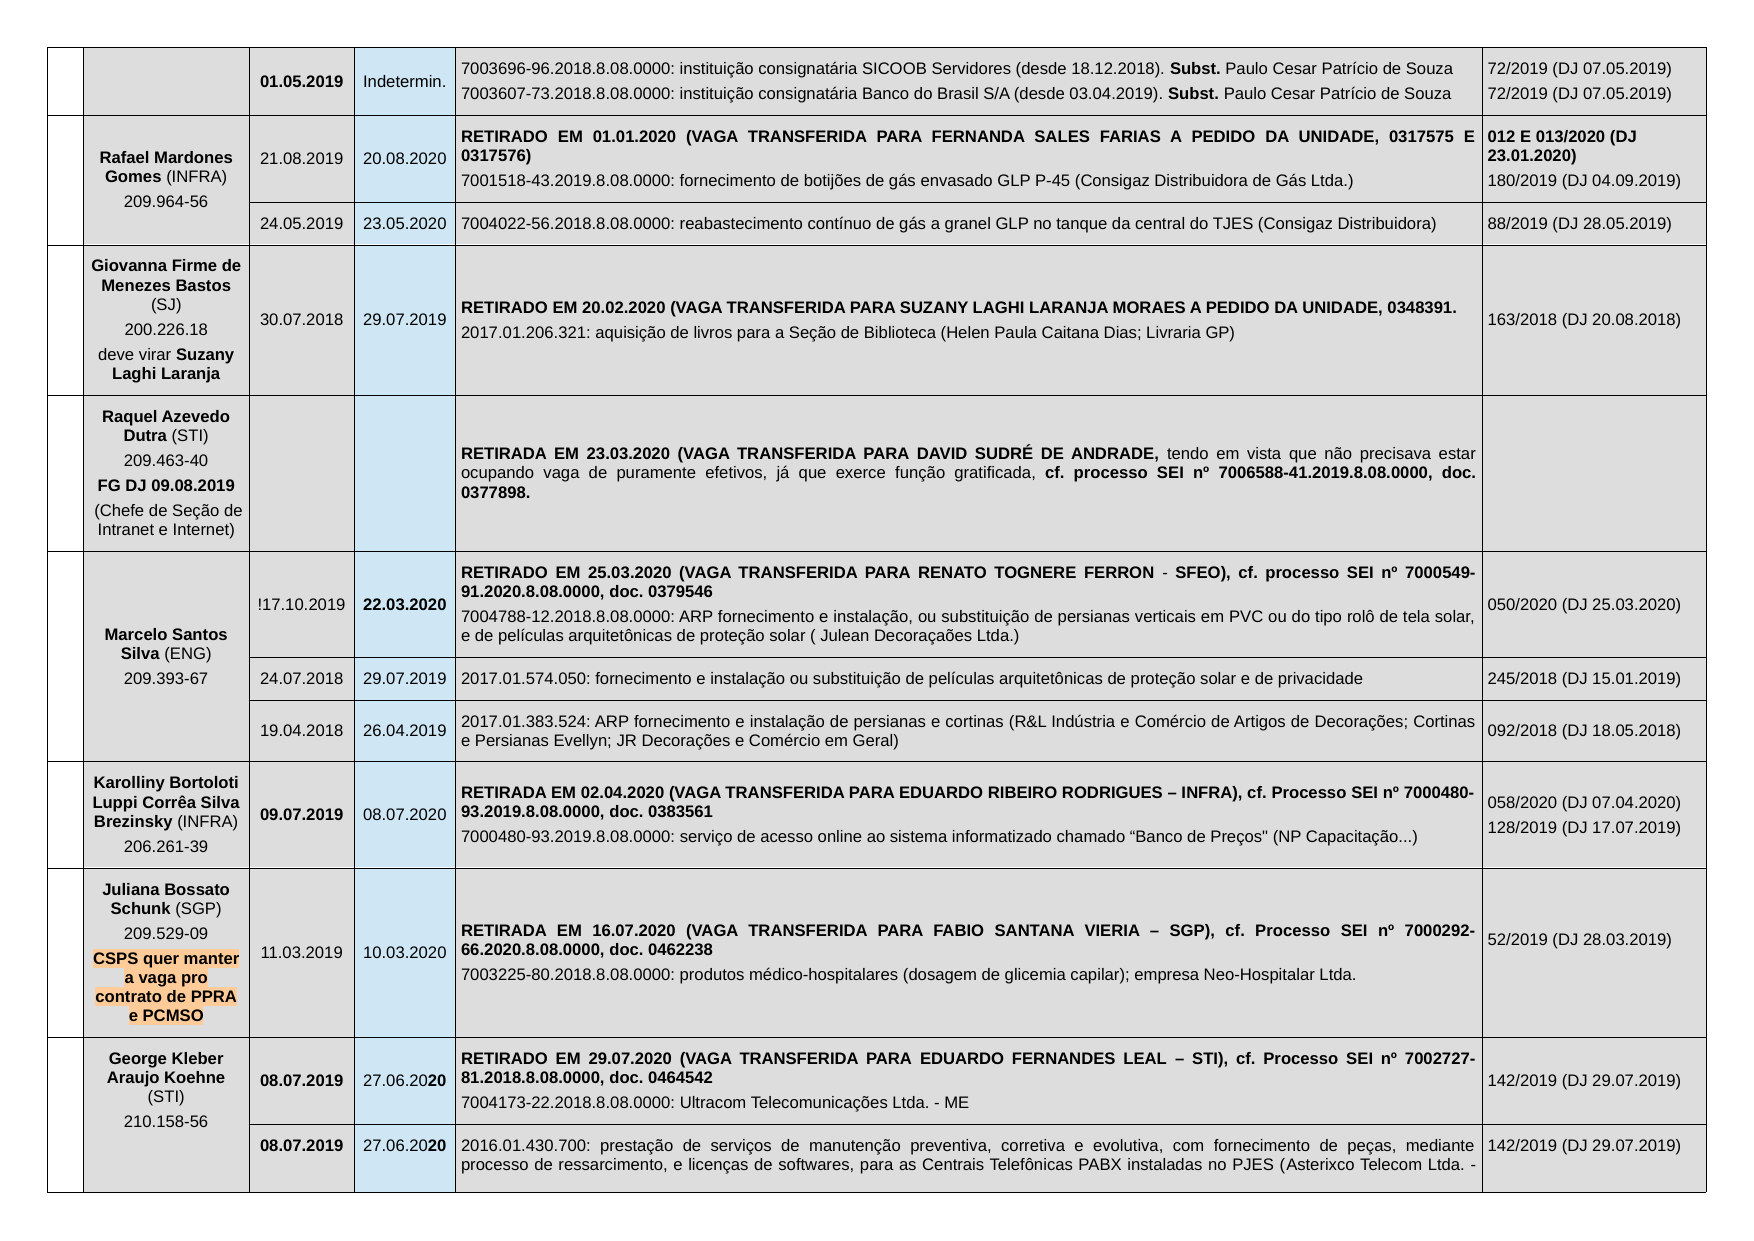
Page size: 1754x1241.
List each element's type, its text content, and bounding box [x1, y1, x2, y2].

table_cell 09.07.2019 [250, 762, 354, 867]
table_cell 19.04.2018 [250, 701, 354, 761]
table_cell [355, 396, 455, 551]
table_cell 24.07.2018 [250, 658, 354, 700]
table_cell Marcelo Santos Silva (ENG) 209.393-67 [84, 552, 249, 761]
table_cell [48, 396, 83, 551]
table_cell 092/2018 (DJ 18.05.2018) [1483, 701, 1706, 761]
table_cell 01.05.2019 [250, 48, 354, 115]
table_cell [48, 1038, 83, 1192]
table_cell 27.06.2020 [355, 1125, 455, 1192]
table_cell 23.05.2020 [355, 203, 455, 244]
table_cell 7003696-96.2018.8.08.0000: instituição consignatária SICOOB Servidores (desde 18.12.2018). Subst. Paulo Cesar Patrício de Souza 7003607-73.2018.8.08.0000: instituição consignatária Banco do Brasil S/A (desde 03.04.2019). Subst. Paulo Cesar Patrício de Souza [456, 48, 1482, 115]
table_cell 050/2020 (DJ 25.03.2020) [1483, 552, 1706, 657]
table_cell Juliana Bossato Schunk (SGP) 209.529-09 CSPS quer manter a vaga pro contrato de PPRA e PCMSO [84, 869, 249, 1037]
table_cell RETIRADO EM 20.02.2020 (VAGA TRANSFERIDA PARA SUZANY LAGHI LARANJA MORAES A PEDIDO DA UNIDADE, 0348391. 2017.01.206.321: aquisição de livros para a Seção de Biblioteca (Helen Paula Caitana Dias; Livraria GP) [456, 246, 1482, 395]
table_cell 72/2019 (DJ 07.05.2019) 72/2019 (DJ 07.05.2019) [1483, 48, 1706, 115]
table_cell [48, 48, 83, 115]
table_cell 27.06.2020 [355, 1038, 455, 1124]
table_cell RETIRADO EM 25.03.2020 (VAGA TRANSFERIDA PARA RENATO TOGNERE FERRON - SFEO), cf. processo SEI nº 7000549-91.2020.8.08.0000, doc. 0379546 7004788-12.2018.8.08.0000: ARP fornecimento e instalação, ou substituição de persianas verticais em PVC ou do tipo rolô de tela solar, e de películas arquitetônicas de proteção solar ( Julean Decoraçaões Ltda.) [456, 552, 1482, 657]
table_cell 26.04.2019 [355, 701, 455, 761]
table_cell 20.08.2020 [355, 116, 455, 202]
table_cell 22.03.2020 [355, 552, 455, 657]
table_cell 7004022-56.2018.8.08.0000: reabastecimento contínuo de gás a granel GLP no tanque da central do TJES (Consigaz Distribuidora) [456, 203, 1482, 244]
table_cell RETIRADA EM 23.03.2020 (VAGA TRANSFERIDA PARA DAVID SUDRÉ DE ANDRADE, tendo em vista que não precisava estar ocupando vaga de puramente efetivos, já que exerce função gratificada, cf. processo SEI nº 7006588-41.2019.8.08.0000, doc. 0377898. [456, 396, 1482, 551]
table_cell 88/2019 (DJ 28.05.2019) [1483, 203, 1706, 244]
table_cell [48, 246, 83, 395]
table_cell 142/2019 (DJ 29.07.2019) [1483, 1038, 1706, 1124]
table_cell 52/2019 (DJ 28.03.2019) [1483, 869, 1706, 1037]
table_cell [48, 116, 83, 244]
table_cell 2017.01.383.524: ARP fornecimento e instalação de persianas e cortinas (R&L Indústria e Comércio de Artigos de Decorações; Cortinas e Persianas Evellyn; JR Decorações e Comércio em Geral) [456, 701, 1482, 761]
table_cell 10.03.2020 [355, 869, 455, 1037]
table_cell [48, 552, 83, 761]
table_cell !17.10.2019 [250, 552, 354, 657]
table_cell 30.07.2018 [250, 246, 354, 395]
table_cell 08.07.2019 [250, 1038, 354, 1124]
table_cell [48, 762, 83, 867]
table_cell 163/2018 (DJ 20.08.2018) [1483, 246, 1706, 395]
table_cell 29.07.2019 [355, 658, 455, 700]
table_cell 142/2019 (DJ 29.07.2019) [1483, 1125, 1706, 1192]
table_cell Raquel Azevedo Dutra (STI) 209.463-40 FG DJ 09.08.2019 (Chefe de Seção de Intranet e Internet) [84, 396, 249, 551]
table_cell RETIRADO EM 01.01.2020 (VAGA TRANSFERIDA PARA FERNANDA SALES FARIAS A PEDIDO DA UNIDADE, 0317575 E 0317576) 7001518-43.2019.8.08.0000: fornecimento de botijões de gás envasado GLP P-45 (Consigaz Distribuidora de Gás Ltda.) [456, 116, 1482, 202]
table_cell 24.05.2019 [250, 203, 354, 244]
table_cell [1483, 396, 1706, 551]
table_cell Karolliny Bortoloti Luppi Corrêa Silva Brezinsky (INFRA) 206.261-39 [84, 762, 249, 867]
table_cell 245/2018 (DJ 15.01.2019) [1483, 658, 1706, 700]
table_cell 2016.01.430.700: prestação de serviços de manutenção preventiva, corretiva e evolutiva, com fornecimento de peças, mediante processo de ressarcimento, e licenças de softwares, para as Centrais Telefônicas PABX instaladas no PJES (Asterixco Telecom Ltda. [456, 1125, 1482, 1192]
table_cell 29.07.2019 [355, 246, 455, 395]
table_cell Rafael Mardones Gomes (INFRA) 209.964-56 [84, 116, 249, 244]
table_cell RETIRADO EM 29.07.2020 (VAGA TRANSFERIDA PARA EDUARDO FERNANDES LEAL – STI), cf. Processo SEI nº 7002727-81.2018.8.08.0000, doc. 0464542 7004173-22.2018.8.08.0000: Ultracom Telecomunicações Ltda. - ME [456, 1038, 1482, 1124]
table_cell RETIRADA EM 02.04.2020 (VAGA TRANSFERIDA PARA EDUARDO RIBEIRO RODRIGUES – INFRA), cf. Processo SEI nº 7000480-93.2019.8.08.0000, doc. 0383561 7000480-93.2019.8.08.0000: serviço de acesso online ao sistema informatizado chamado “Banco de Preços" (NP Capacitação...) [456, 762, 1482, 867]
table_cell George Kleber Araujo Koehne (STI) 210.158-56 [84, 1038, 249, 1192]
table_cell [250, 396, 354, 551]
table_cell Giovanna Firme de Menezes Bastos (SJ) 200.226.18 deve virar Suzany Laghi Laranja [84, 246, 249, 395]
table_cell 012 E 013/2020 (DJ 23.01.2020) 180/2019 (DJ 04.09.2019) [1483, 116, 1706, 202]
table_cell 058/2020 (DJ 07.04.2020) 128/2019 (DJ 17.07.2019) [1483, 762, 1706, 867]
table_cell 08.07.2019 [250, 1125, 354, 1192]
table_cell 08.07.2020 [355, 762, 455, 867]
table_cell 2017.01.574.050: fornecimento e instalação ou substituição de películas arquitetônicas de proteção solar e de privacidade [456, 658, 1482, 700]
table_cell [48, 869, 83, 1037]
table_cell RETIRADA EM 16.07.2020 (VAGA TRANSFERIDA PARA FABIO SANTANA VIERIA – SGP), cf. Processo SEI nº 7000292-66.2020.8.08.0000, doc. 0462238 7003225-80.2018.8.08.0000: produtos médico-hospitalares (dosagem de glicemia capilar); empresa Neo-Hospitalar Ltda. [456, 869, 1482, 1037]
table_cell 21.08.2019 [250, 116, 354, 202]
table_cell Indetermin. [355, 48, 455, 115]
table_cell [84, 48, 249, 115]
table_cell 11.03.2019 [250, 869, 354, 1037]
